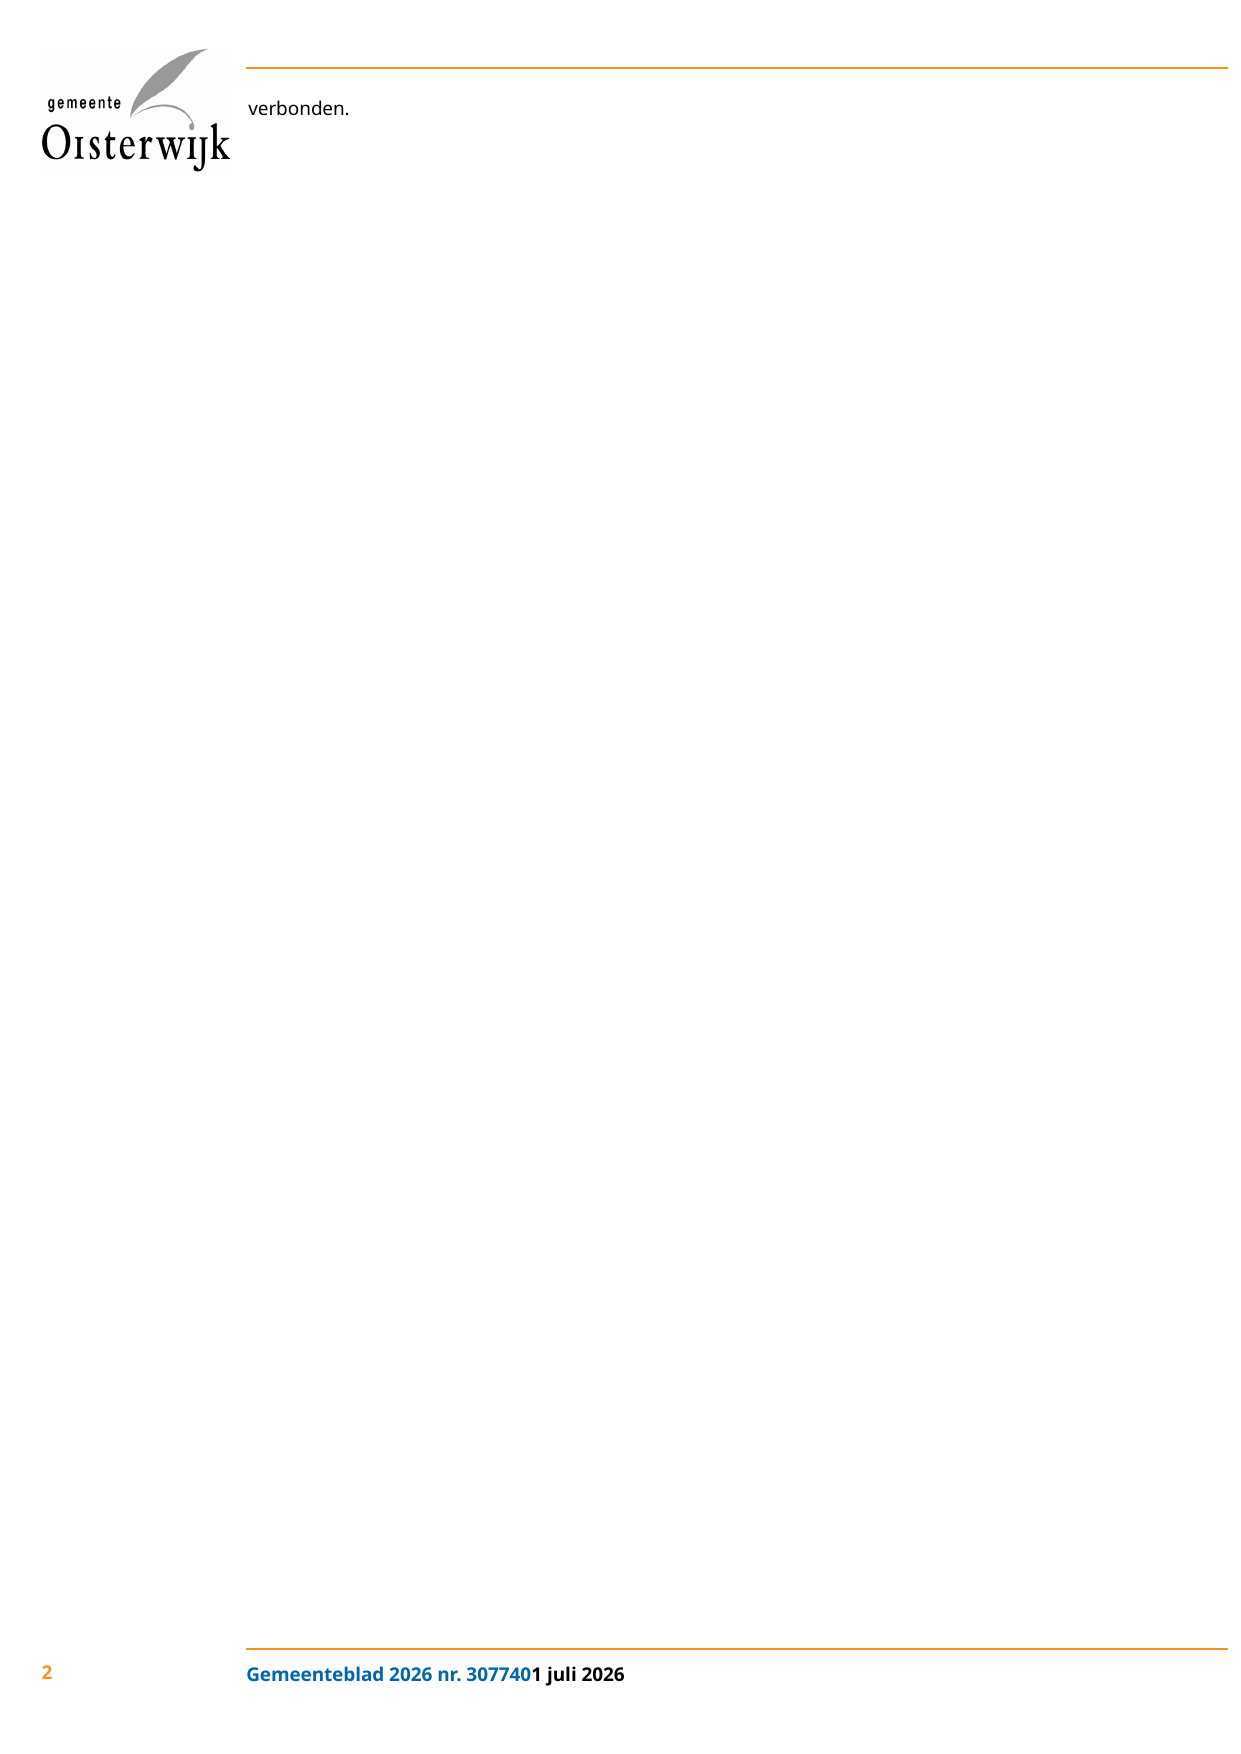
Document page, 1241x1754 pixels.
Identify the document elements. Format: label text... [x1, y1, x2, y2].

picture [41, 47, 231, 172]
text verbonden. [248, 95, 1152, 121]
